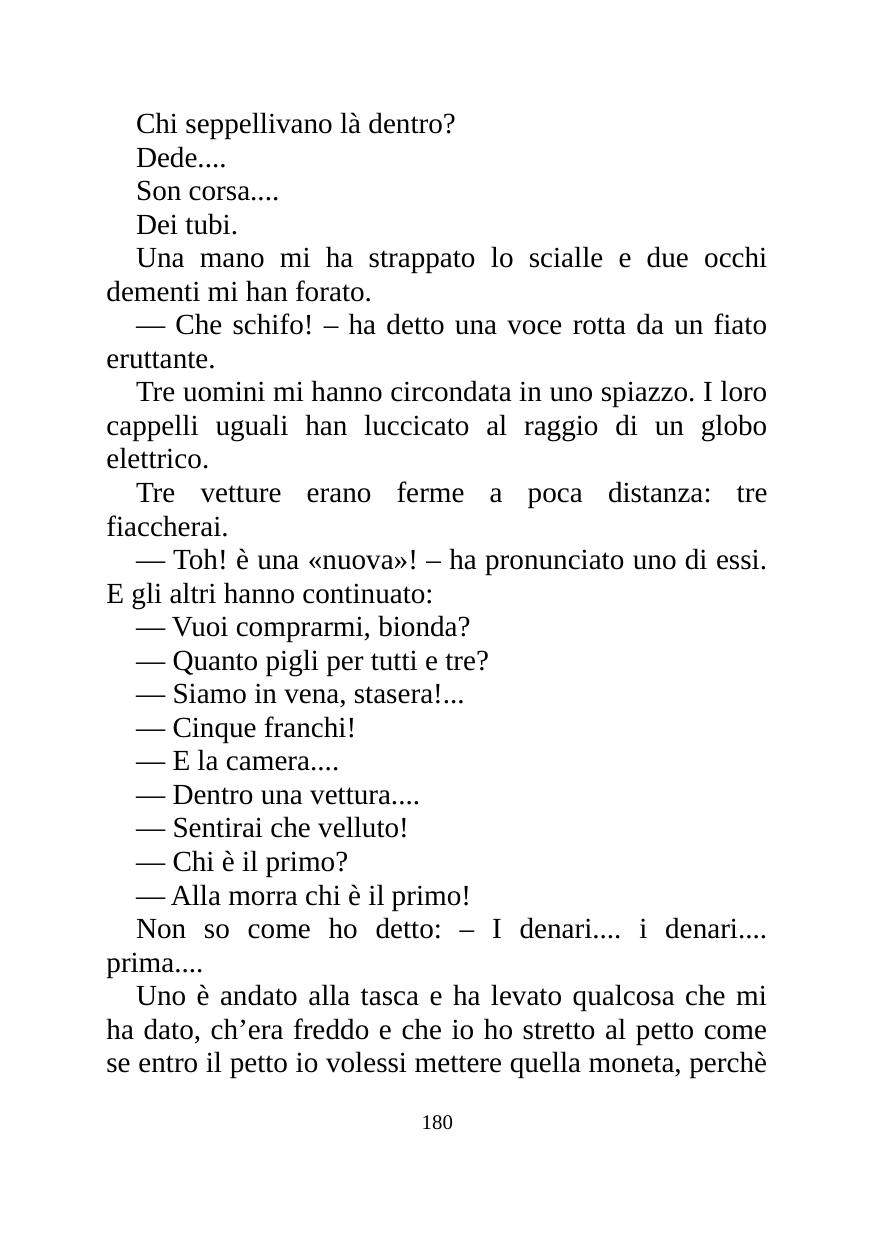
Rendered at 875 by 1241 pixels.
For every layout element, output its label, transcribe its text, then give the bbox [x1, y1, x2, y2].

text — Siamo in vena, stasera!... [106, 676, 768, 710]
text — Toh! è una «nuova»! – ha pronunciato uno di essi. E gli altri hanno continuato: [106, 542, 768, 609]
text Uno è andato alla tasca e ha levato qualcosa che mi ha dato, ch’era freddo e che io ho stretto al petto come se entro il petto io volessi mettere quella moneta, perchè [106, 978, 768, 1079]
text Chi seppellivano là dentro? [106, 106, 768, 140]
text Tre uomini mi hanno circondata in uno spiazzo. I loro cappelli uguali han luccicato al raggio di un globo elettrico. [106, 374, 768, 475]
text — Quanto pigli per tutti e tre? [106, 643, 768, 676]
text Una mano mi ha strappato lo scialle e due occhi dementi mi han forato. [106, 240, 768, 307]
text — Che schifo! – ha detto una voce rotta da un fiato eruttante. [106, 307, 768, 374]
text — Cinque franchi! [106, 710, 768, 743]
text Tre vetture erano ferme a poca distanza: tre fiaccherai. [106, 475, 768, 542]
text — Sentirai che velluto! [106, 811, 768, 844]
text — Vuoi comprarmi, bionda? [106, 609, 768, 643]
text Dede.... [106, 140, 768, 173]
text — E la camera.... [106, 743, 768, 777]
text Dei tubi. [106, 207, 768, 240]
text Son corsa.... [106, 173, 768, 207]
text — Alla morra chi è il primo! [106, 878, 768, 911]
text — Dentro una vettura.... [106, 777, 768, 811]
text — Chi è il primo? [106, 844, 768, 878]
text Non so come ho detto: – I denari.... i denari.... prima.... [106, 911, 768, 978]
